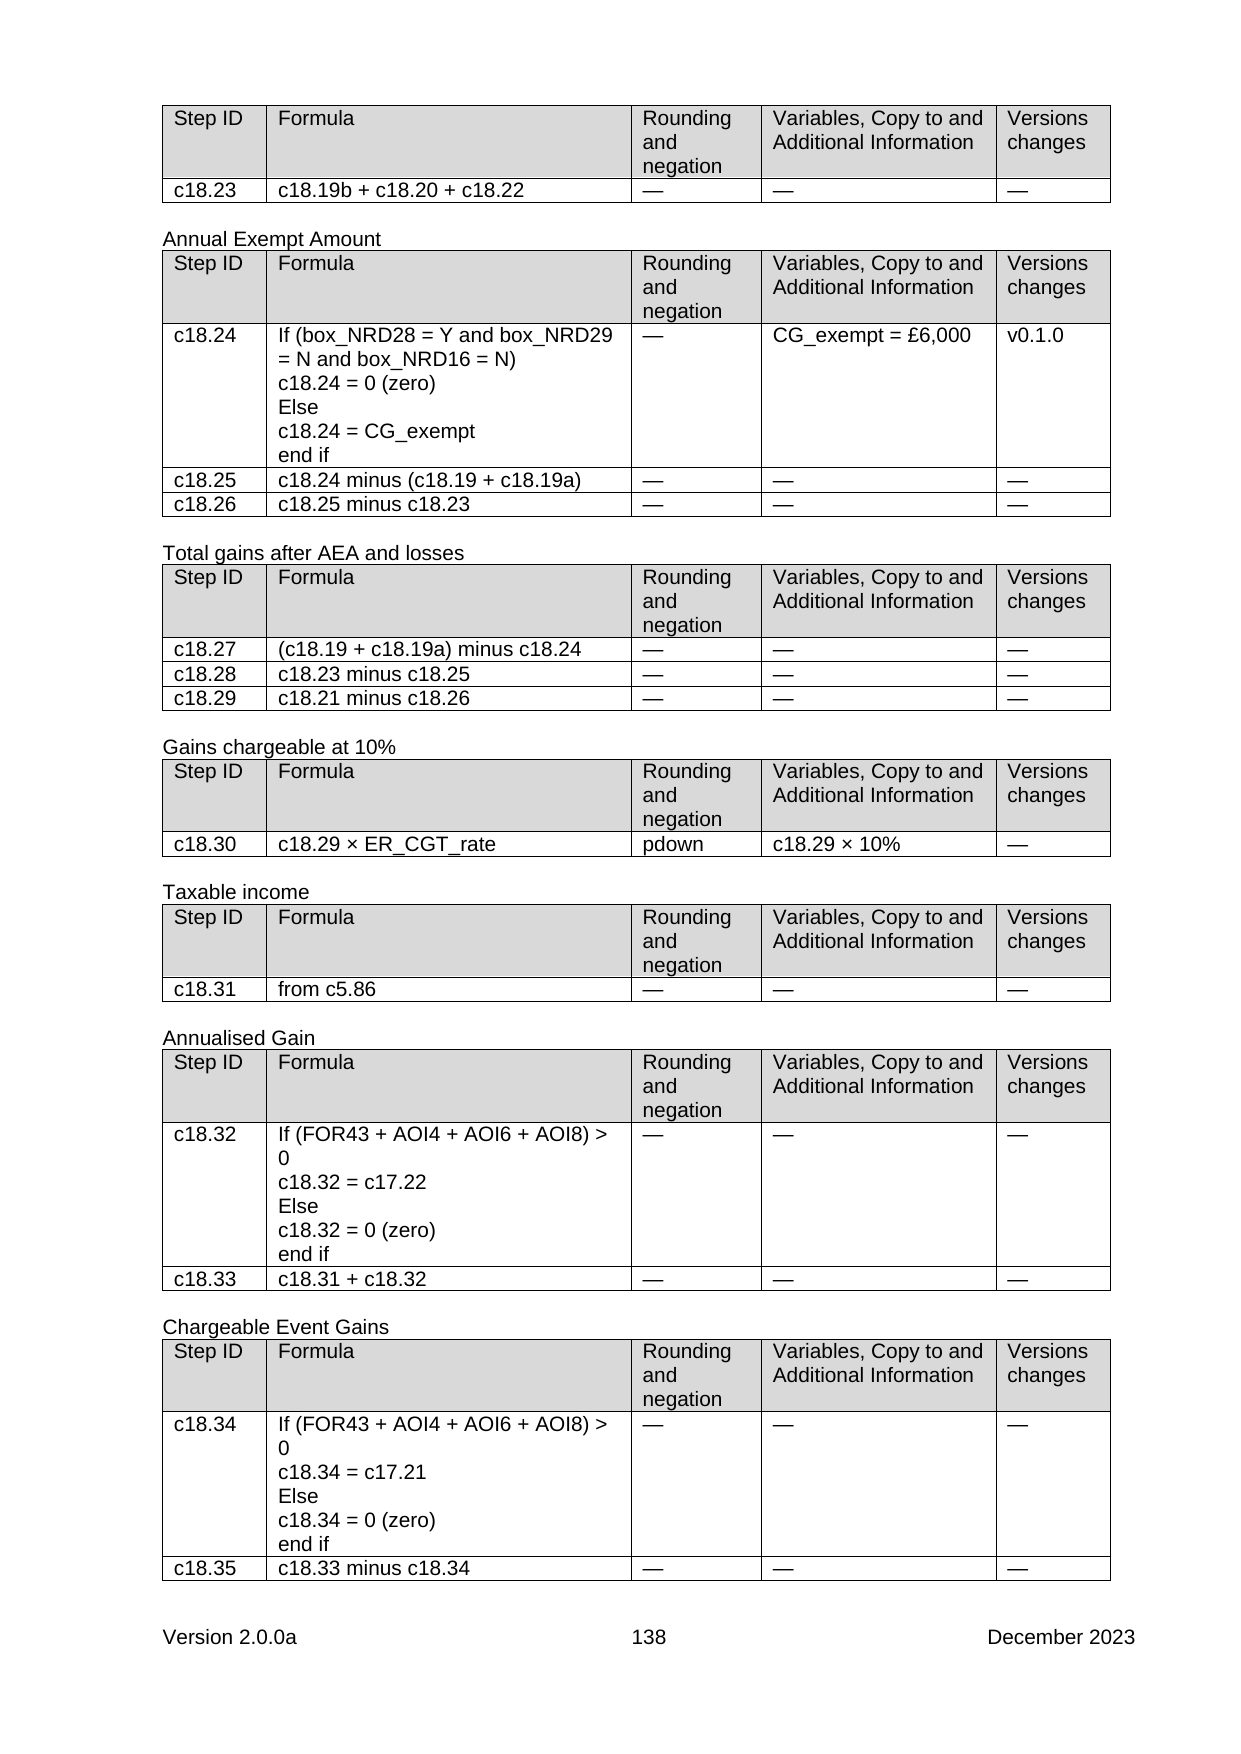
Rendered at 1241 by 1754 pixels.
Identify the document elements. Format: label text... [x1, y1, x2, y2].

table_header Step ID [163, 760, 266, 831]
table_header Versions changes [997, 1340, 1110, 1411]
table_cell c18.33 [163, 1267, 266, 1290]
table_header Versions changes [997, 565, 1110, 637]
table_cell c18.23 minus c18.25 [267, 662, 631, 686]
text Gains chargeable at 10% [162, 735, 1135, 759]
table_cell — [762, 638, 996, 661]
table_header Variables, Copy to and Additional Information [762, 106, 996, 177]
table_header Step ID [163, 106, 266, 177]
table_cell — [632, 179, 761, 202]
table_cell — [632, 687, 761, 710]
table_cell from c5.86 [267, 978, 631, 1001]
table_cell c18.29 × 10% [762, 832, 996, 856]
table_cell — [762, 179, 996, 202]
table_header Variables, Copy to and Additional Information [762, 251, 996, 323]
table_header Versions changes [997, 1050, 1110, 1122]
table_cell c18.19b + c18.20 + c18.22 [267, 179, 631, 202]
table_cell — [632, 1123, 761, 1266]
table_header Formula [267, 760, 631, 831]
table_header Step ID [163, 251, 266, 323]
table_cell c18.31 [163, 978, 266, 1001]
text Total gains after AEA and losses [162, 540, 1135, 564]
table_cell — [632, 662, 761, 686]
table_cell — [632, 468, 761, 491]
table_header Versions changes [997, 251, 1110, 323]
table_cell — [997, 832, 1110, 856]
table_cell c18.25 minus c18.23 [267, 493, 631, 516]
table_cell — [632, 1412, 761, 1556]
table_header Variables, Copy to and Additional Information [762, 1050, 996, 1122]
table_cell — [997, 1123, 1110, 1266]
table_cell If (FOR43 + AOI4 + AOI6 + AOI8) > 0 c18.32 = c17.22 Else c18.32 = 0 (zero) end if [267, 1123, 631, 1266]
table_cell — [632, 493, 761, 516]
table_cell CG_exempt = £6,000 [762, 324, 996, 467]
table_cell — [632, 978, 761, 1001]
table_cell — [997, 179, 1110, 202]
table_cell c18.24 minus (c18.19 + c18.19a) [267, 468, 631, 491]
table_cell c18.34 [163, 1412, 266, 1556]
table_cell If (box_NRD28 = Y and box_NRD29 = N and box_NRD16 = N) c18.24 = 0 (zero) Else c18.24 = CG_exempt end if [267, 324, 631, 467]
table_cell — [762, 662, 996, 686]
table_header Rounding and negation [632, 1050, 761, 1122]
table_header Versions changes [997, 106, 1110, 177]
table_cell c18.24 [163, 324, 266, 467]
table_header Rounding and negation [632, 905, 761, 976]
text Annual Exempt Amount [162, 226, 1135, 250]
table_cell v0.1.0 [997, 324, 1110, 467]
table_cell — [997, 662, 1110, 686]
table_header Formula [267, 251, 631, 323]
table_cell c18.29 × ER_CGT_rate [267, 832, 631, 856]
text Taxable income [162, 880, 1135, 904]
text Chargeable Event Gains [162, 1315, 1135, 1339]
table_cell c18.35 [163, 1557, 266, 1580]
table_cell — [762, 468, 996, 491]
table_cell — [762, 1123, 996, 1266]
table_header Versions changes [997, 760, 1110, 831]
table_header Rounding and negation [632, 760, 761, 831]
table_cell — [762, 1412, 996, 1556]
table_cell c18.31 + c18.32 [267, 1267, 631, 1290]
table_header Formula [267, 905, 631, 976]
table_cell — [997, 638, 1110, 661]
table_cell — [632, 638, 761, 661]
table_cell — [997, 1557, 1110, 1580]
table_header Formula [267, 1050, 631, 1122]
table_header Rounding and negation [632, 251, 761, 323]
table_cell — [632, 324, 761, 467]
table_cell c18.32 [163, 1123, 266, 1266]
table_header Step ID [163, 565, 266, 637]
table_header Rounding and negation [632, 565, 761, 637]
table_cell — [997, 1267, 1110, 1290]
table_cell — [997, 468, 1110, 491]
table_cell — [762, 1557, 996, 1580]
table_cell c18.33 minus c18.34 [267, 1557, 631, 1580]
table_header Variables, Copy to and Additional Information [762, 565, 996, 637]
table_cell c18.25 [163, 468, 266, 491]
table_header Formula [267, 106, 631, 177]
table_cell c18.27 [163, 638, 266, 661]
table_header Variables, Copy to and Additional Information [762, 905, 996, 976]
table_header Rounding and negation [632, 1340, 761, 1411]
table_cell (c18.19 + c18.19a) minus c18.24 [267, 638, 631, 661]
table_cell — [762, 687, 996, 710]
table_cell — [997, 1412, 1110, 1556]
text Annualised Gain [162, 1025, 1135, 1049]
table_header Step ID [163, 1340, 266, 1411]
table_cell pdown [632, 832, 761, 856]
table_header Versions changes [997, 905, 1110, 976]
table_cell c18.26 [163, 493, 266, 516]
table_cell — [762, 493, 996, 516]
table_header Variables, Copy to and Additional Information [762, 760, 996, 831]
table_header Step ID [163, 1050, 266, 1122]
table_header Rounding and negation [632, 106, 761, 177]
table_cell — [762, 1267, 996, 1290]
table_cell c18.29 [163, 687, 266, 710]
table_cell — [997, 493, 1110, 516]
table_cell c18.21 minus c18.26 [267, 687, 631, 710]
table_cell c18.23 [163, 179, 266, 202]
table_cell — [632, 1557, 761, 1580]
table_header Step ID [163, 905, 266, 976]
table_cell If (FOR43 + AOI4 + AOI6 + AOI8) > 0 c18.34 = c17.21 Else c18.34 = 0 (zero) end if [267, 1412, 631, 1556]
table_cell — [762, 978, 996, 1001]
table_header Variables, Copy to and Additional Information [762, 1340, 996, 1411]
table_cell c18.28 [163, 662, 266, 686]
table_cell c18.30 [163, 832, 266, 856]
table_header Formula [267, 565, 631, 637]
table_cell — [632, 1267, 761, 1290]
table_cell — [997, 978, 1110, 1001]
table_header Formula [267, 1340, 631, 1411]
table_cell — [997, 687, 1110, 710]
